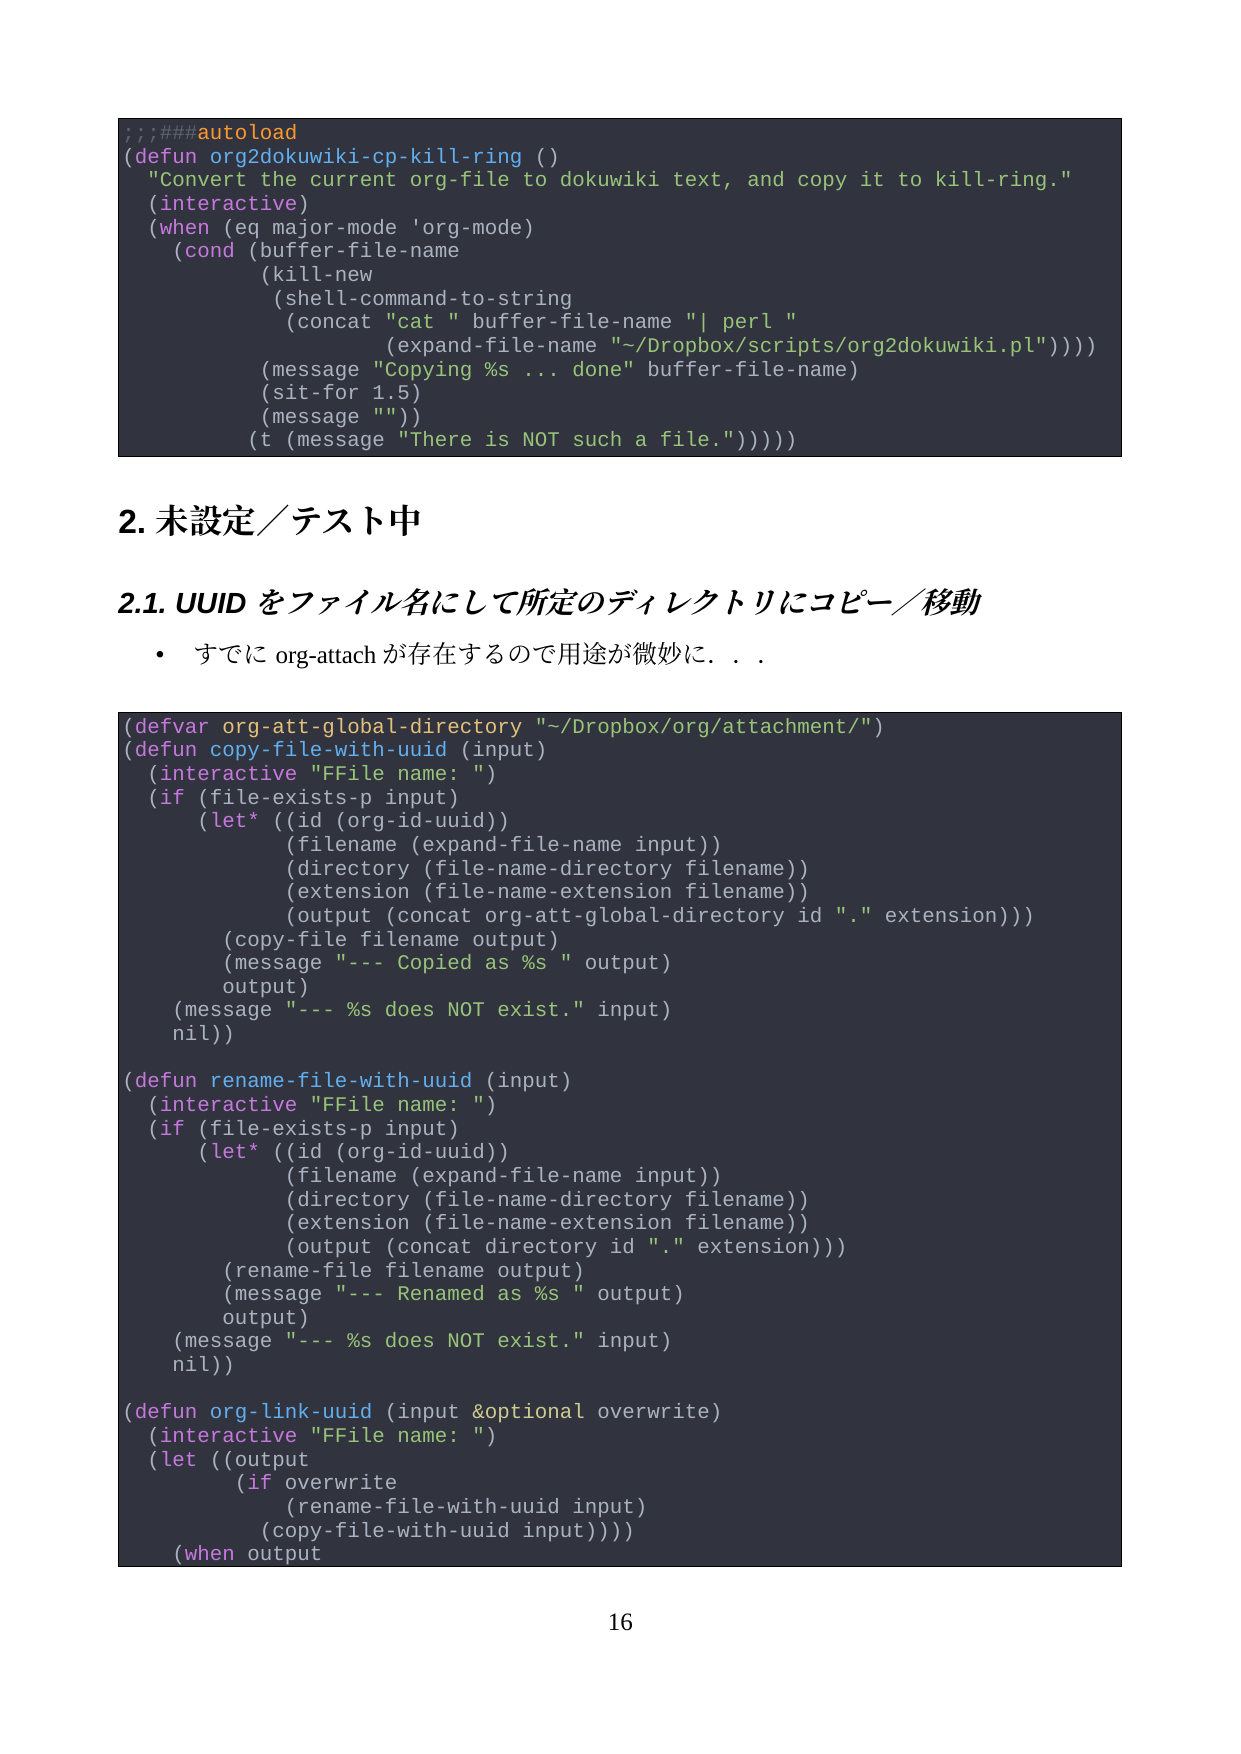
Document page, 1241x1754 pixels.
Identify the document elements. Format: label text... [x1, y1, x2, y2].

text (message "")) [119, 402, 1121, 426]
text (let ((output [119, 1445, 1121, 1468]
text (extension (file-name-extension filename)) [119, 1208, 1121, 1232]
text (kill-new [119, 260, 1121, 284]
text (output (concat directory id "." extension))) [119, 1232, 1121, 1256]
text (expand-file-name "~/Dropbox/scripts/org2dokuwiki.pl")))) [119, 331, 1121, 354]
text (copy-file filename output) [119, 924, 1121, 948]
text ;;;###autoload [119, 119, 1121, 142]
text (filename (expand-file-name input)) [119, 1161, 1121, 1185]
text "Convert the current org-file to dokuwiki text, and copy it to kill-ring." [119, 165, 1121, 189]
text (message "--- %s does NOT exist." input) [119, 996, 1121, 1019]
text (concat "cat " buffer-file-name "| perl " [119, 307, 1121, 331]
text (extension (file-name-extension filename)) [119, 877, 1121, 901]
text (interactive "FFile name: ") [119, 1090, 1121, 1114]
text nil)) [119, 1019, 1121, 1043]
text (copy-file-with-uuid input)))) [119, 1516, 1121, 1539]
text (message "--- Renamed as %s " output) [119, 1279, 1121, 1303]
text (let* ((id (org-id-uuid)) [119, 1137, 1121, 1161]
text (defun org-link-uuid (input &optional overwrite) [119, 1397, 1121, 1421]
text (directory (file-name-directory filename)) [119, 854, 1121, 877]
text (interactive "FFile name: ") [119, 759, 1121, 783]
subtitle 未設定／テスト中 [118, 494, 1122, 543]
text (directory (file-name-directory filename)) [119, 1185, 1121, 1208]
text output) [119, 972, 1121, 996]
list すでに org-attach が存在するので用途が微妙に．．． [156, 634, 1122, 699]
text (message "--- Copied as %s " output) [119, 948, 1121, 972]
text (if (file-exists-p input) [119, 1114, 1121, 1137]
text (let* ((id (org-id-uuid)) [119, 806, 1121, 830]
text (when output [119, 1539, 1121, 1566]
text (t (message "There is NOT such a file."))))) [119, 426, 1121, 456]
text (filename (expand-file-name input)) [119, 830, 1121, 854]
subtitle UUID をファイル名にして所定のディレクトリにコピー／移動 [118, 580, 1122, 622]
text (defvar org-att-global-directory "~/Dropbox/org/attachment/") [119, 713, 1121, 735]
text (message "--- %s does NOT exist." input) [119, 1327, 1121, 1350]
text (when (eq major-mode 'org-mode) [119, 213, 1121, 236]
text (sit-for 1.5) [119, 378, 1121, 402]
text (defun rename-file-with-uuid (input) [119, 1066, 1121, 1090]
text (output (concat org-att-global-directory id "." extension))) [119, 901, 1121, 924]
text (cond (buffer-file-name [119, 236, 1121, 260]
text (interactive "FFile name: ") [119, 1421, 1121, 1445]
text (if (file-exists-p input) [119, 783, 1121, 806]
text (defun copy-file-with-uuid (input) [119, 735, 1121, 759]
text (message "Copying %s ... done" buffer-file-name) [119, 354, 1121, 378]
text output) [119, 1303, 1121, 1327]
text (interactive) [119, 189, 1121, 213]
text (defun org2dokuwiki-cp-kill-ring () [119, 142, 1121, 165]
text (shell-command-to-string [119, 284, 1121, 307]
text (rename-file-with-uuid input) [119, 1492, 1121, 1516]
text nil)) [119, 1350, 1121, 1374]
text (rename-file filename output) [119, 1256, 1121, 1279]
text (if overwrite [119, 1468, 1121, 1492]
